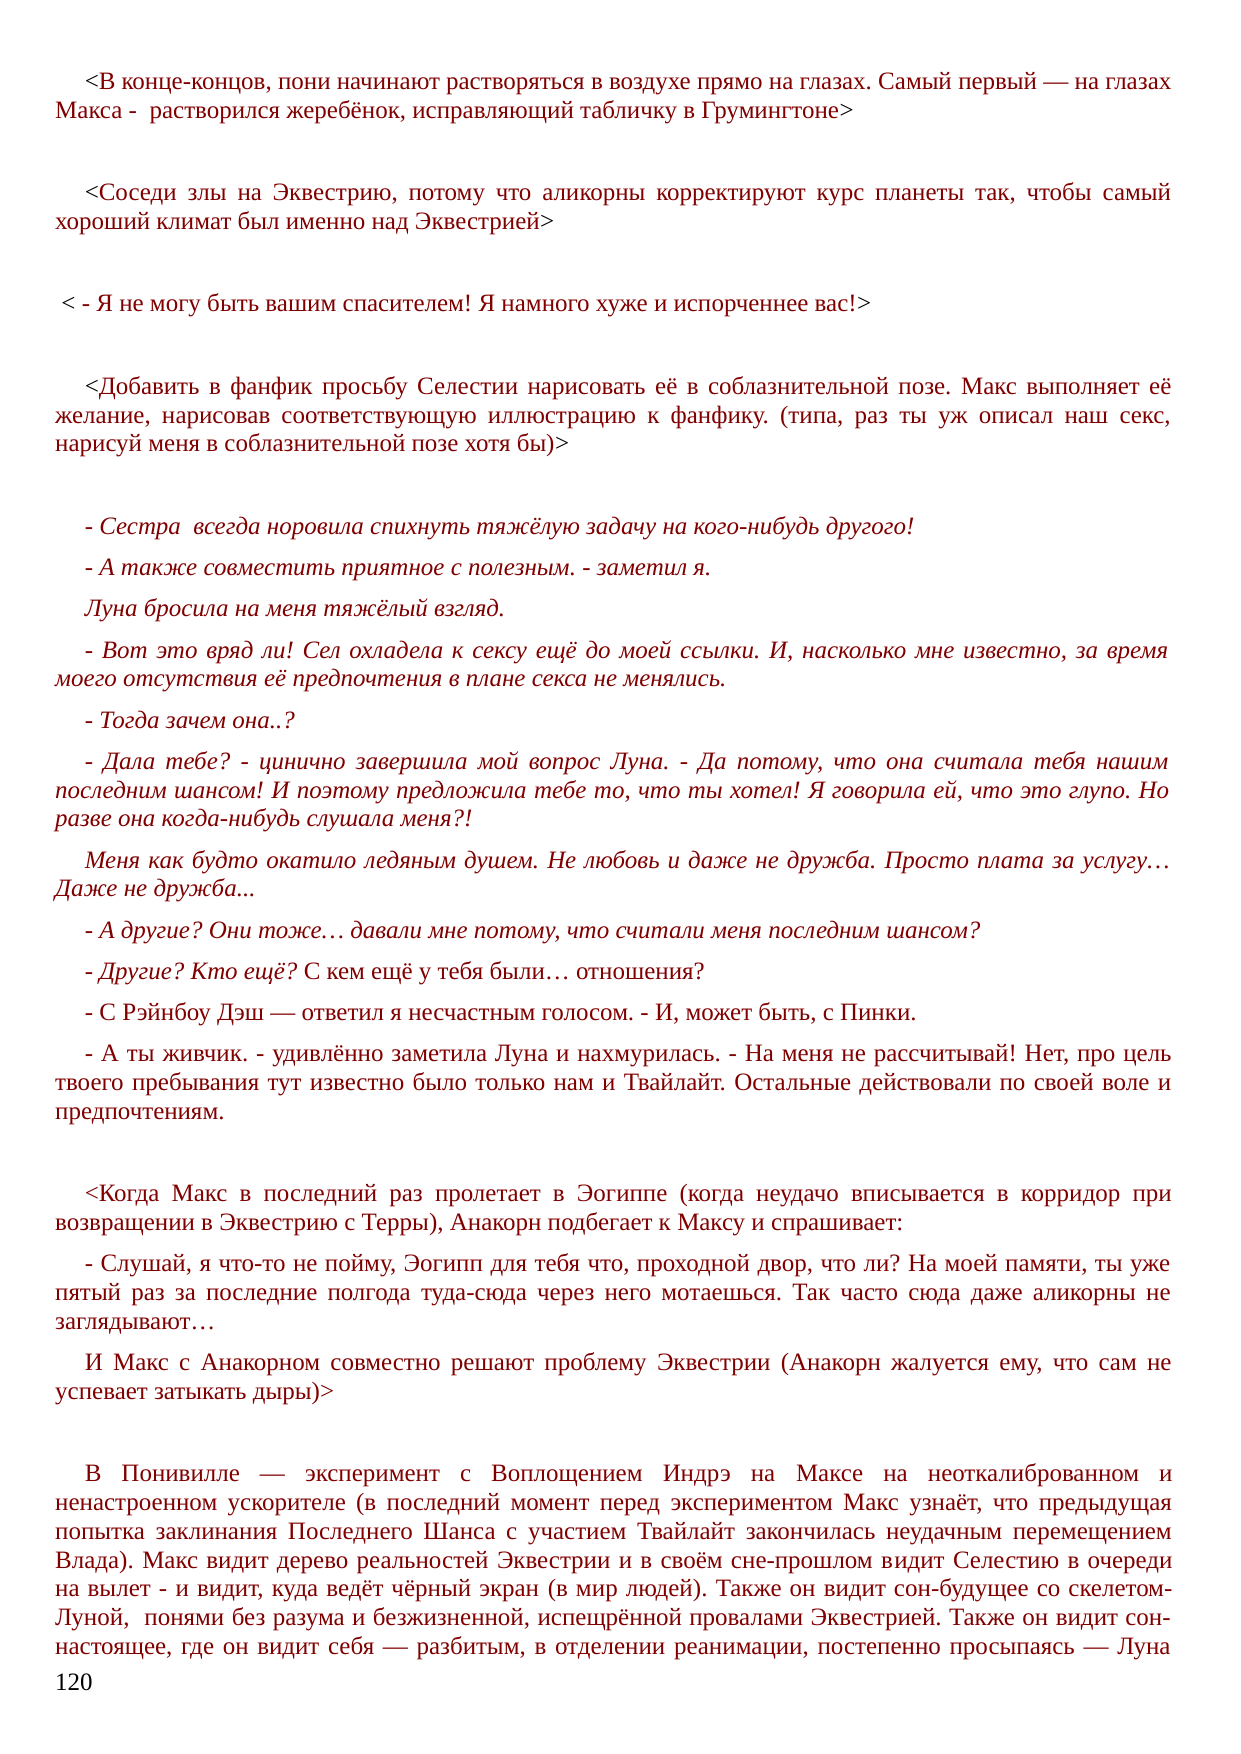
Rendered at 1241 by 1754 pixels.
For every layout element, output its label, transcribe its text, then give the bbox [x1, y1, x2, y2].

text - Сестра всегда норовила спихнуть тяжёлую задачу на кого-нибудь другого! [55, 511, 1173, 540]
text <Добавить в фанфик просьбу Селестии нарисовать её в соблазнительной позе. Макс выполняет её желание, нарисовав соответствующую иллюстрацию к фанфику. (типа, раз ты уж описал наш секс, нарисуй меня в соблазнительной позе хотя бы)> [55, 371, 1173, 457]
text Луна бросила на меня тяжёлый взгляд. [55, 593, 1173, 622]
text - А также совместить приятное с полезным. - заметил я. [55, 552, 1173, 581]
text - С Рэйнбоу Дэш — ответил я несчастным голосом. - И, может быть, с Пинки. [55, 997, 1173, 1026]
text - Слушай, я что-то не пойму, Эогипп для тебя что, проходной двор, что ли? На моей памяти, ты уже пятый раз за последние полгода туда-сюда через него мотаешься. Так часто сюда даже аликорны не заглядывают… [55, 1248, 1173, 1335]
text Меня как будто окатило ледяным душем. Не любовь и даже не дружба. Просто плата за услугу… Даже не дружба... [55, 845, 1173, 902]
text И Макс с Анакорном совместно решают проблему Эквестрии (Анакорн жалуется ему, что сам не успевает затыкать дыры)> [55, 1347, 1173, 1405]
text <Соседи злы на Эквестрию, потому что аликорны корректируют курс планеты так, чтобы самый хороший климат был именно над Эквестрией> [55, 177, 1173, 235]
text - Тогда зачем она..? [55, 705, 1173, 733]
text - А ты живчик. - удивлённо заметила Луна и нахмурилась. - На меня не рассчитывай! Нет, про цель твоего пребывания тут известно было только нам и Твайлайт. Остальные действовали по своей воле и предпочтениям. [55, 1038, 1173, 1125]
text < - Я не могу быть вашим спасителем! Я намного хуже и испорченнее вас!> [55, 288, 1173, 317]
text - Вот это вряд ли! Сел охладела к сексу ещё до моей ссылки. И, насколько мне известно, за время моего отсутствия её предпочтения в плане секса не менялись. [55, 635, 1173, 692]
text <В конце-концов, пони начинают растворяться в воздухе прямо на глазах. Самый первый — на глазах Макса - растворился жеребёнок, исправляющий табличку в Грумингтоне> [55, 66, 1173, 123]
text - Дала тебе? - цинично завершила мой вопрос Луна. - Да потому, что она считала тебя нашим последним шансом! И поэтому предложила тебе то, что ты хотел! Я говорила ей, что это глупо. Но разве она когда-нибудь слушала меня?! [55, 746, 1173, 832]
text В Понивилле — эксперимент с Воплощением Индрэ на Максе на неоткалиброванном и ненастроенном ускорителе (в последний момент перед экспериментом Макс узнаёт, что предыдущая попытка заклинания Последнего Шанса с участием Твайлайт закончилась неудачным перемещением Влада). Макс видит дерево реальностей Эквестрии и в своём сне-прошлом видит Селестию в очереди на вылет - и видит, куда ведёт чёрный экран (в мир людей). Также он видит сон-будущее со скелетом-Луной, понями без разума и безжизненной, испещрённой провалами Эквестрией. Также он видит сон-настоящее, где он видит себя — разбитым, в отделении реанимации, постепенно просыпаясь — Луна [55, 1458, 1173, 1660]
text - Другие? Кто ещё? С кем ещё у тебя были… отношения? [55, 956, 1173, 985]
text <Когда Макс в последний раз пролетает в Эогиппе (когда неудачо вписывается в корридор при возвращении в Эквестрию с Терры), Анакорн подбегает к Максу и спрашивает: [55, 1178, 1173, 1236]
text - А другие? Они тоже… давали мне потому, что считали меня последним шансом? [55, 915, 1173, 943]
